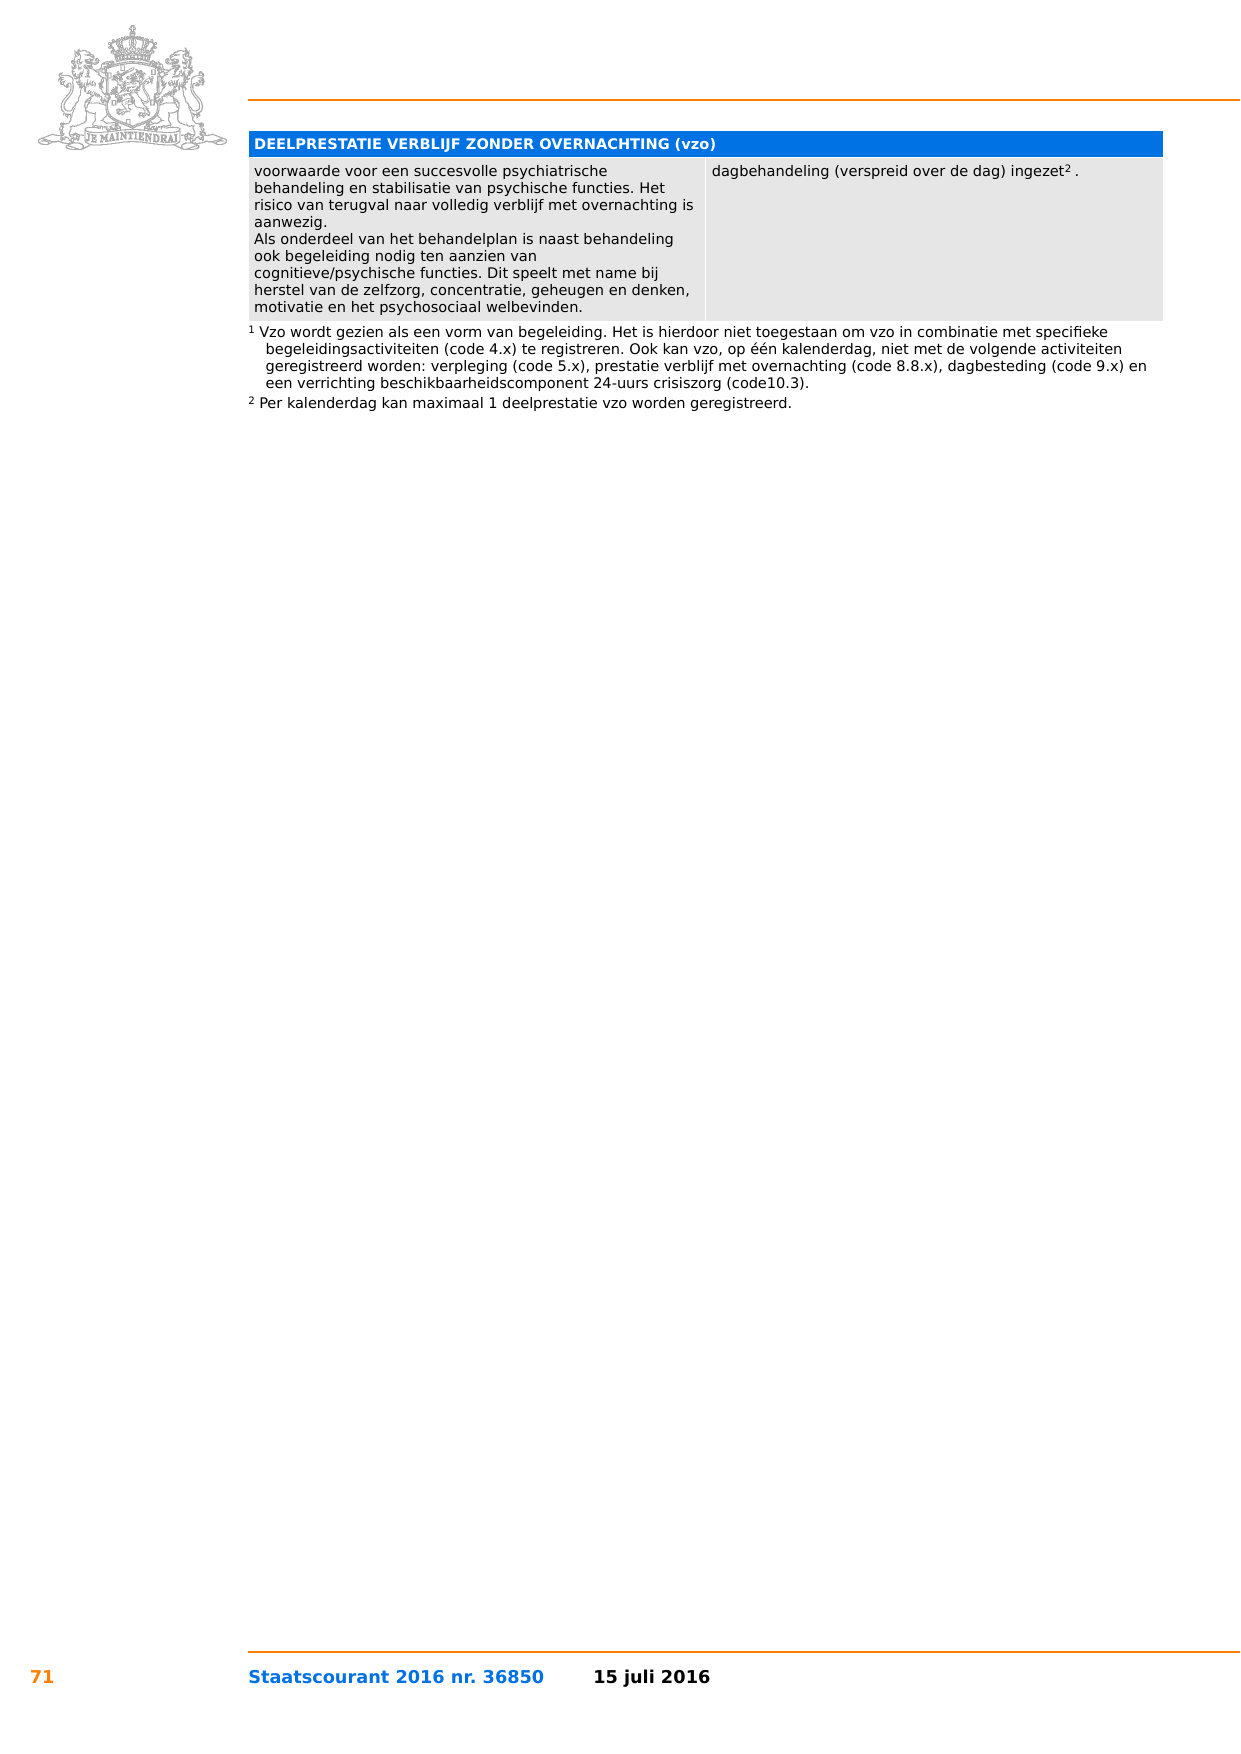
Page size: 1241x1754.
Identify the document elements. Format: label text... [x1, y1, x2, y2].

table_cell dagbehandeling (verspreid over de dag) ingezet2. [706, 158, 1163, 321]
picture [38, 25, 227, 150]
table_cell 1 Vzo wordt gezien als een vorm van begeleiding. Het is hierdoor niet toegestaan om vzo in combinatie met specifieke begeleidingsactiviteiten (code 4.x) te registreren. Ook kan vzo, op één kalenderdag, niet met de volgende activiteiten geregistreerd worden: verpleging (code 5.x), prestatie verblijf met overnachting (code 8.8.x), dagbesteding (code 9.x) en een verrichting beschikbaarheidscomponent 24-uurs crisiszorg (code10.3). 2 Per kalenderdag kan maximaal 1 deelprestatie vzo worden geregistreerd. [248, 322, 1163, 412]
table_cell voorwaarde voor een succesvolle psychiatrische behandeling en stabilisatie van psychische functies. Het risico van terugval naar volledig verblijf met overnachting is aanwezig. Als onderdeel van het behandelplan is naast behandeling ook begeleiding nodig ten aanzien van cognitieve/psychische functies. Dit speelt met name bij herstel van de zelfzorg, concentratie, geheugen en denken, motivatie en het psychosociaal welbevinden. [249, 158, 705, 321]
table_header DEELPRESTATIE VERBLIJF ZONDER OVERNACHTING (vzo) [249, 131, 1163, 157]
